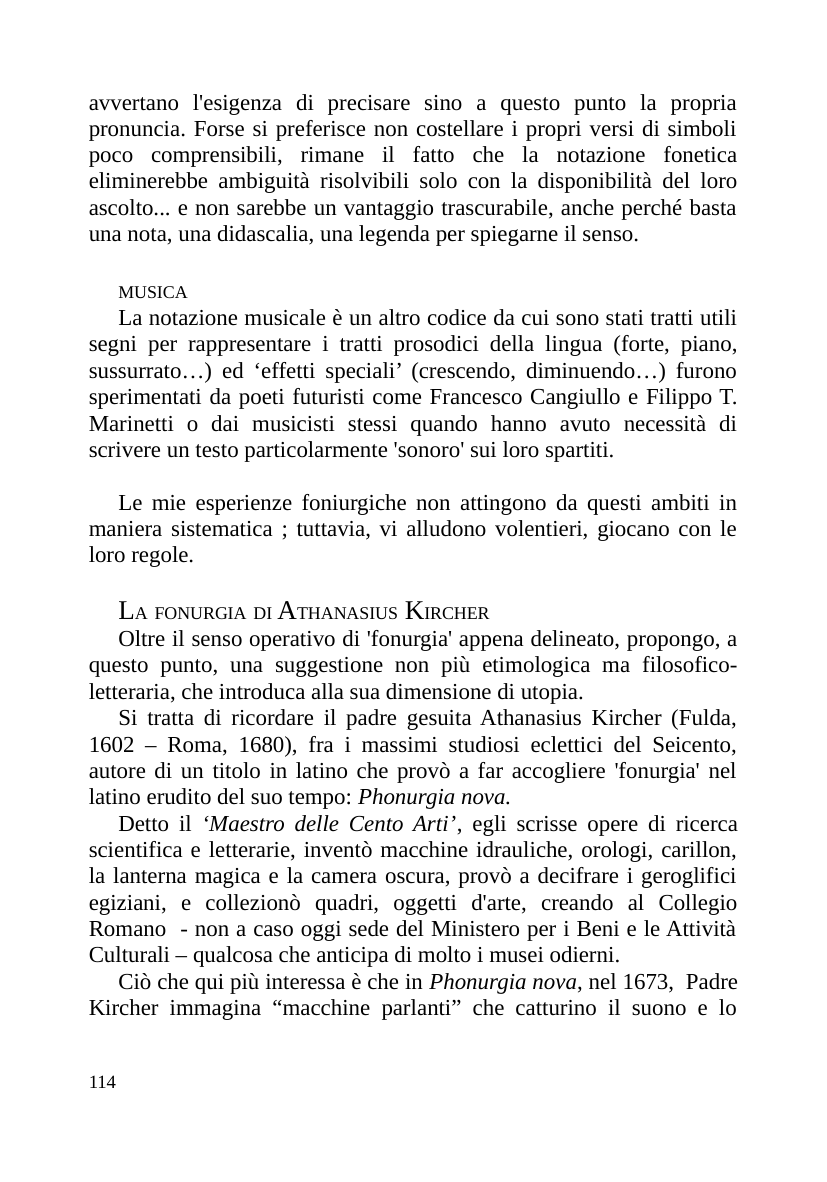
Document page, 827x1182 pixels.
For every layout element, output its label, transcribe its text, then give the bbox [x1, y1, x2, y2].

text La notazione musicale è un altro codice da cui sono stati tratti utili segni per rappresentare i tratti prosodici della lingua (forte, piano, sussurrato…) ed ‘effetti speciali’ (crescendo, diminuendo…) furono sperimentati da poeti futuristi come Francesco Cangiullo e Filippo T. Marinetti o dai musicisti stessi quando hanno avuto necessità di scrivere un testo particolarmente 'sonoro' sui loro spartiti. [88, 304, 738, 462]
text avvertano l'esigenza di precisare sino a questo punto la propria pronuncia. Forse si preferisce non costellare i propri versi di simboli poco comprensibili, rimane il fatto che la notazione fonetica eliminerebbe ambiguità risolvibili solo con la disponibilità del loro ascolto... e non sarebbe un vantaggio trascurabile, anche perché basta una nota, una didascalia, una legenda per spiegarne il senso. [88, 88, 738, 247]
text Oltre il senso operativo di 'fonurgia' appena delineato, propongo, a questo punto, una suggestione non più etimologica ma filosofico-letteraria, che introduca alla sua dimensione di utopia. [88, 625, 738, 704]
text Ciò che qui più interessa è che in Phonurgia nova, nel 1673, Padre Kircher immagina “macchine parlanti” che catturino il suono e lo [88, 968, 738, 1021]
text Si tratta di ricordare il padre gesuita Athanasius Kircher (Fulda, 1602 – Roma, 1680), fra i massimi studiosi eclettici del Seicento, autore di un titolo in latino che provò a far accogliere 'fonurgia' nel latino erudito del suo tempo: Phonurgia nova. [88, 704, 738, 810]
text Le mie esperienze foniurgiche non attingono da questi ambiti in maniera sistematica ; tuttavia, vi alludono volentieri, giocano con le loro regole. [88, 489, 738, 568]
text La fonurgia di Athanasius Kircher [88, 594, 738, 625]
text musica [88, 273, 738, 304]
text Detto il ‘Maestro delle Cento Arti’, egli scrisse opere di ricerca scientifica e letterarie, inventò macchine idrauliche, orologi, carillon, la lanterna magica e la camera oscura, provò a decifrare i geroglifici egiziani, e collezionò quadri, oggetti d'arte, creando al Collegio Romano - non a caso oggi sede del Ministero per i Beni e le Attività Culturali – qualcosa che anticipa di molto i musei odierni. [88, 810, 738, 968]
